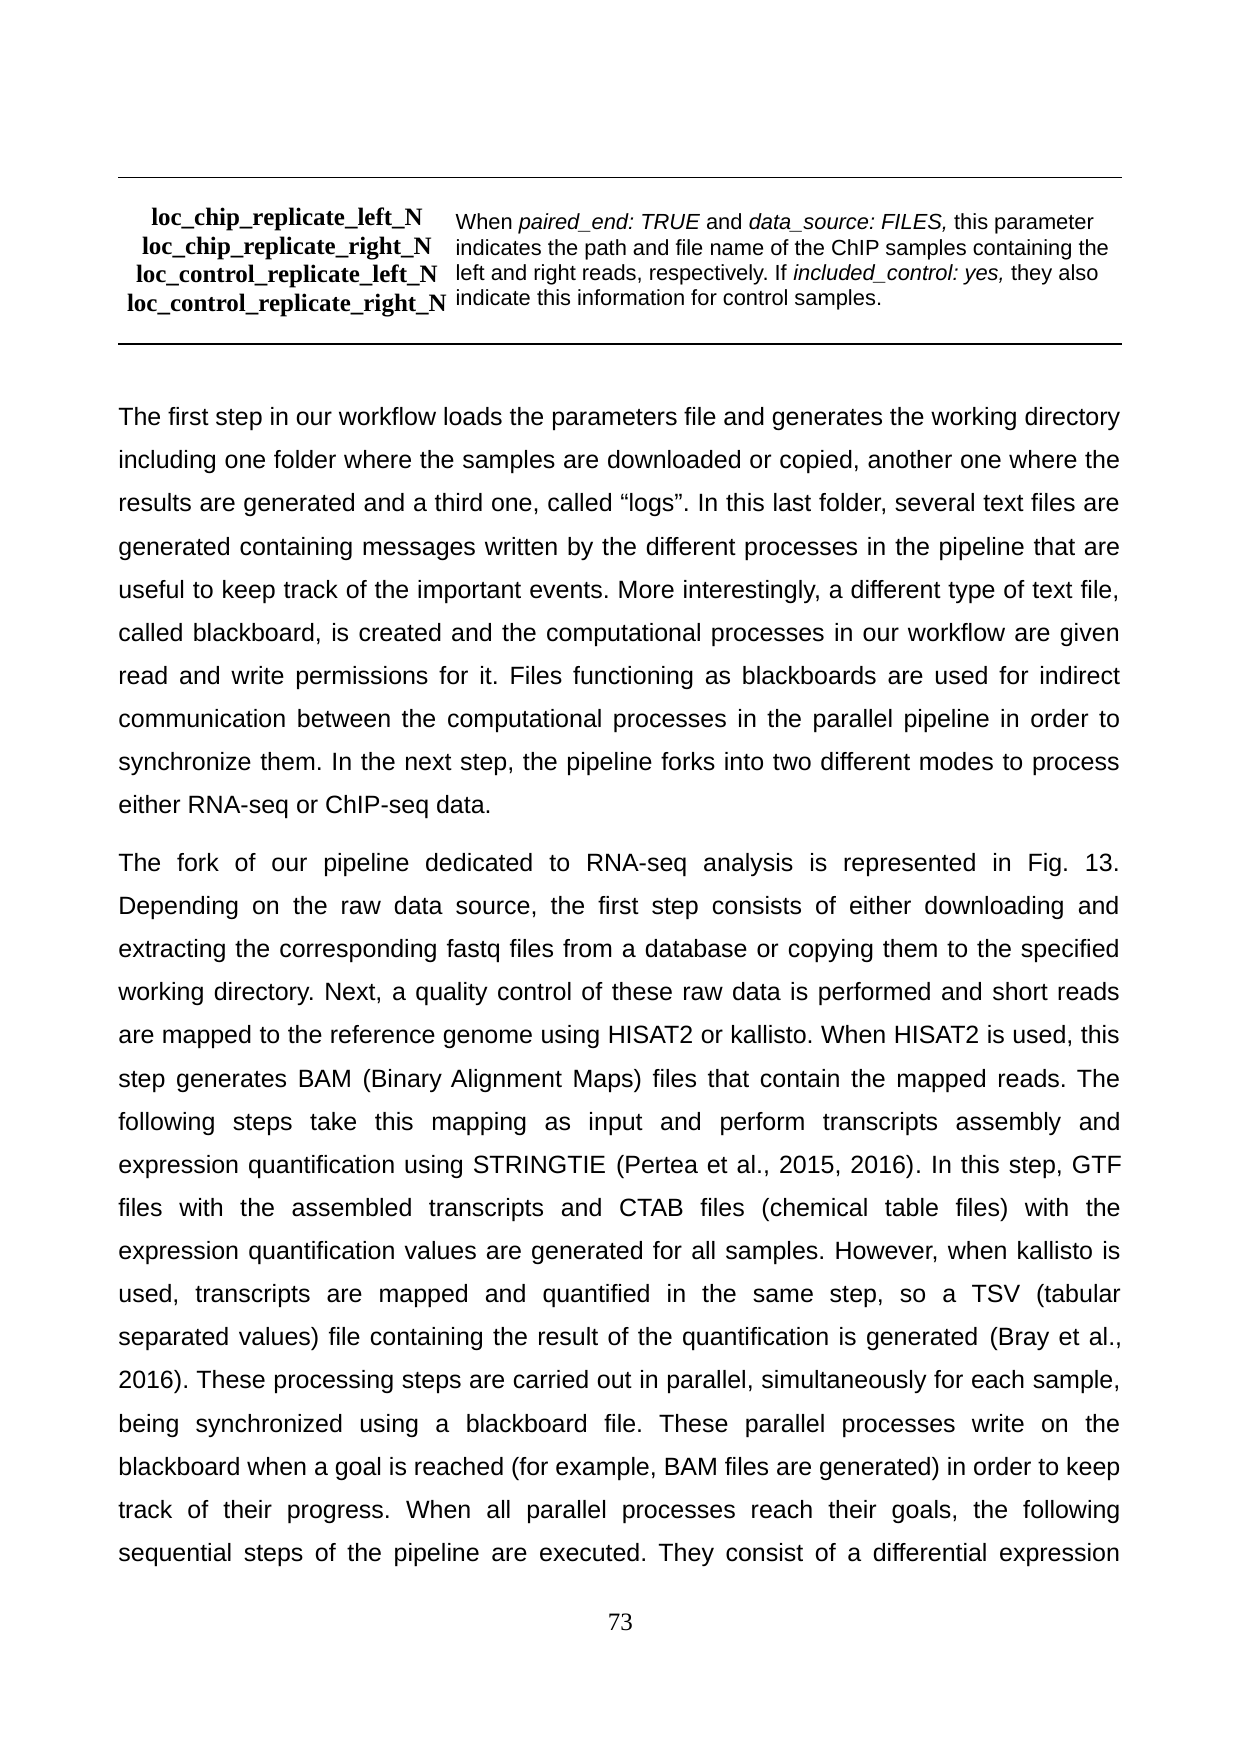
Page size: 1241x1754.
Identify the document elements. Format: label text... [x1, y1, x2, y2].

table_cell When paired_end: TRUE and data_source: FILES, this parameter indicates the path and file name of the ChIP samples containing the left and right reads, respectively. If included_control: yes, they also indicate this information for control samples. [455, 178, 1122, 343]
table_cell loc_chip_replicate_left_N loc_chip_replicate_right_N loc_control_replicate_left_N loc_control_replicate_right_N [118, 178, 455, 343]
text The fork of our pipeline dedicated to RNA-seq analysis is represented in Fig. 13. Depending on the raw data source, the first step consists of either downloading and extracting the corresponding fastq files from a database or copying them to the specified working directory. Next, a quality control of these raw data is performed and short reads are mapped to the reference genome using HISAT2 or kallisto. When HISAT2 is used, this step generates BAM (Binary Alignment Maps) files that contain the mapped reads. The following steps take this mapping as input and perform transcripts assembly and expression quantification using STRINGTIE (Pertea et al., 2015, 2016)⁠. In this step, GTF files with the assembled transcripts and CTAB files (chemical table files) with the expression quantification values are generated for all samples. However, when kallisto is used, transcripts are mapped and quantified in the same step, so a TSV (tabular separated values) file containing the result of the quantification is generated (Bray et al., 2016)⁠. These processing steps are carried out in parallel, simultaneously for each sample, being synchronized using a blackboard file. These parallel processes write on the blackboard when a goal is reached (for example, BAM files are generated) in order to keep track of their progress. When all parallel processes reach their goals, the following sequential steps of the pipeline are executed. They consist of a differential expression [118, 848, 1122, 1567]
text The first step in our workflow loads the parameters file and generates the working directory including one folder where the samples are downloaded or copied, another one where the results are generated and a third one, called “logs”. In this last folder, several text files are generated containing messages written by the different processes in the pipeline that are useful to keep track of the important events. More interestingly, a different type of text file, called blackboard, is created and the computational processes in our workflow are given read and write permissions for it. Files functioning as blackboards are used for indirect communication between the computational processes in the parallel pipeline in order to synchronize them. In the next step, the pipeline forks into two different modes to process either RNA-seq or ChIP-seq data. [118, 402, 1122, 819]
